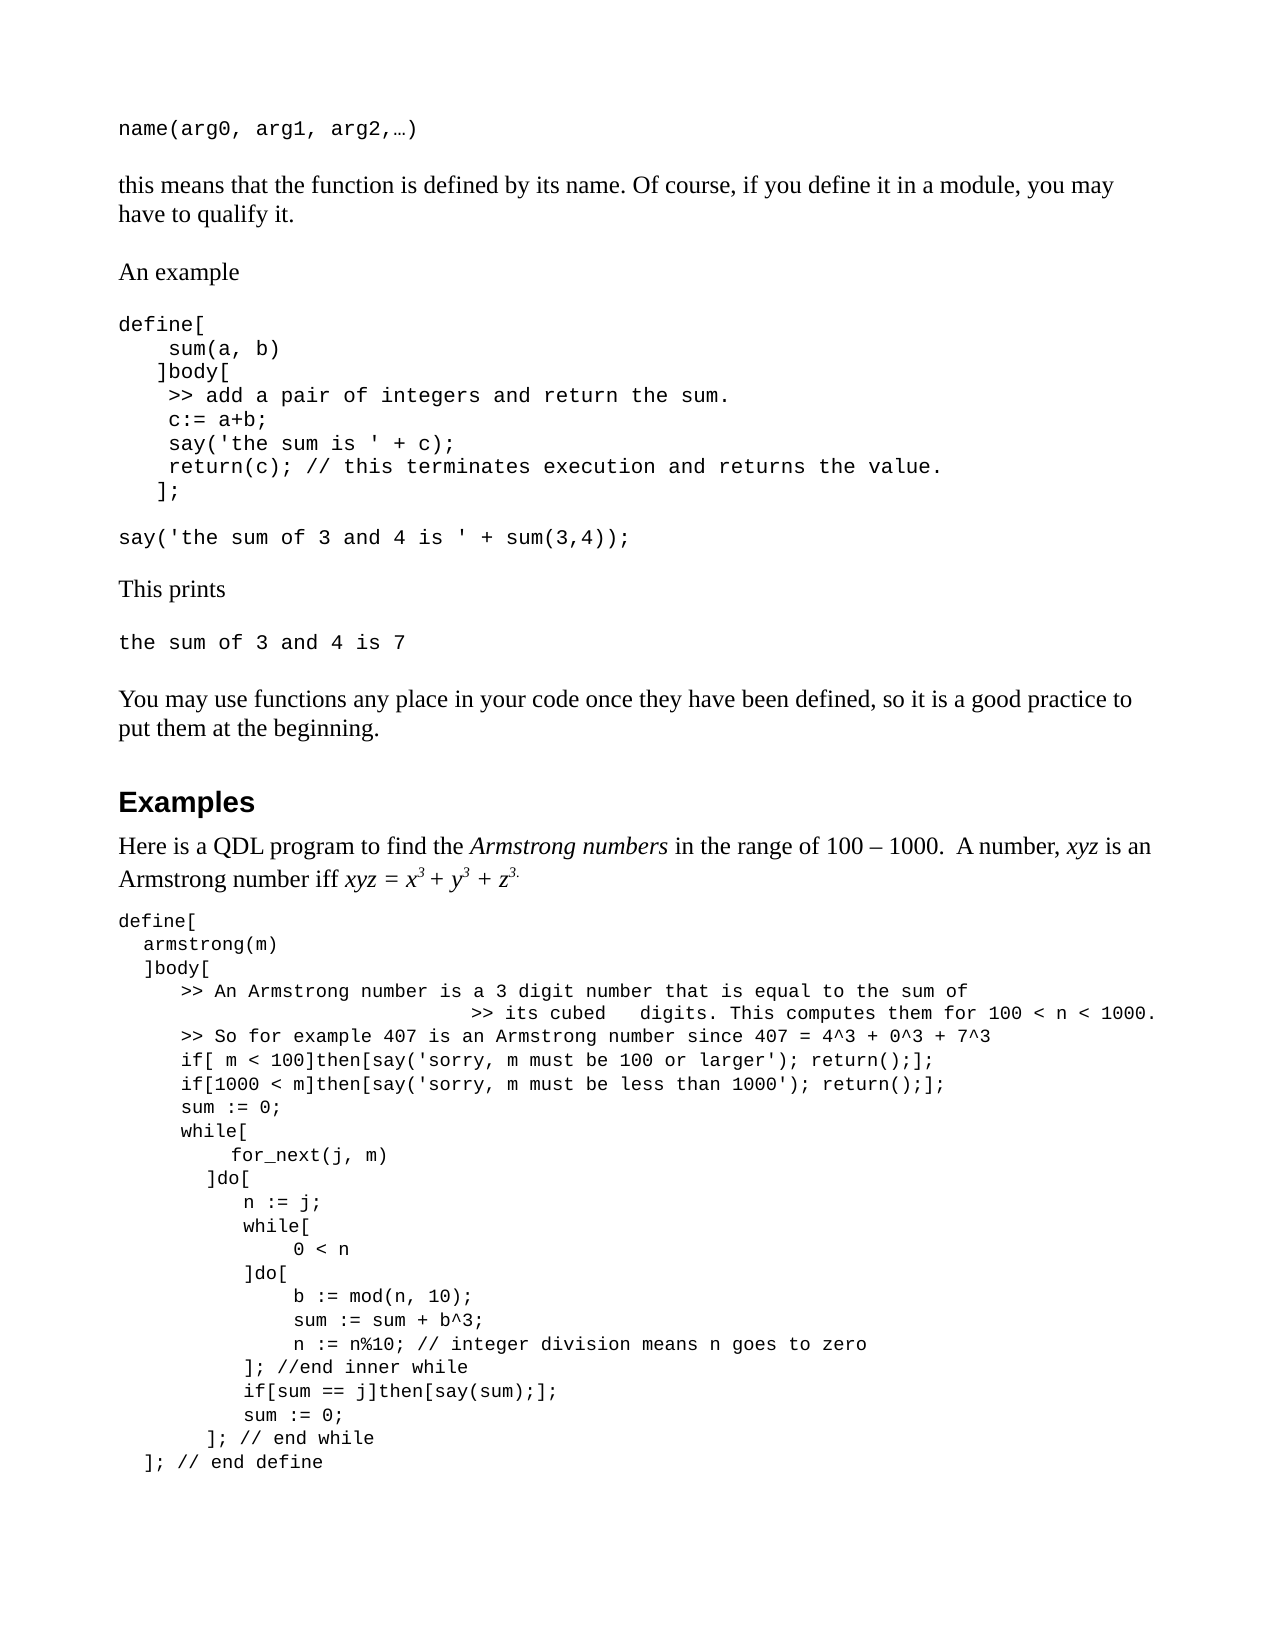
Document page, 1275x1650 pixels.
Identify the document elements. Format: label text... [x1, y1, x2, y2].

text define[ [118, 314, 1157, 338]
text sum(a, b) [118, 338, 1157, 362]
text An example [118, 257, 1157, 286]
text this means that the function is defined by its name. Of course, if you define it in a module, you may have to qualify it. [118, 171, 1157, 228]
text ]body[ [118, 957, 1157, 981]
text >> its cubed digits. This computes them for 100 < n < 1000. [118, 1004, 1157, 1025]
text name(arg0, arg1, arg2,…) [118, 118, 1157, 142]
text n := n%10; // integer division means n goes to zero [118, 1333, 1157, 1356]
text c:= a+b; [118, 409, 1157, 432]
text while[ [118, 1120, 1157, 1144]
text Here is a QDL program to find the Armstrong numbers in the range of 100 – 1000. A number, xyz is an Armstrong number iff xyz = x3 + y3 + z3. [118, 831, 1157, 893]
text define[ [118, 912, 1157, 933]
text return(c); // this terminates execution and returns the value. [118, 456, 1157, 480]
text sum := sum + b^3; [118, 1309, 1157, 1333]
text ]do[ [118, 1167, 1157, 1191]
text while[ [118, 1214, 1157, 1238]
text if[ m < 100]then[say('sorry, m must be 100 or larger'); return();]; [118, 1049, 1157, 1073]
text say('the sum of 3 and 4 is ' + sum(3,4)); [118, 527, 1157, 551]
text sum := 0; [118, 1404, 1157, 1427]
text n := j; [118, 1191, 1157, 1214]
text say('the sum is ' + c); [118, 432, 1157, 456]
text This prints [118, 574, 1157, 603]
text armstrong(m) [118, 933, 1157, 957]
text ]; [118, 480, 1157, 503]
text b := mod(n, 10); [118, 1286, 1157, 1309]
text ]; // end while [118, 1427, 1157, 1451]
text >> So for example 407 is an Armstrong number since 407 = 4^3 + 0^3 + 7^3 [118, 1025, 1157, 1049]
text You may use functions any place in your code once they have been defined, so it is a good practice to put them at the beginning. [118, 684, 1157, 742]
text ]; // end define [118, 1451, 1157, 1475]
text ]; //end inner while [118, 1356, 1157, 1380]
text if[1000 < m]then[say('sorry, m must be less than 1000'); return();]; [118, 1073, 1157, 1096]
text sum := 0; [118, 1096, 1157, 1120]
subtitle Examples [118, 785, 1157, 819]
text ]body[ [118, 362, 1157, 385]
text if[sum == j]then[say(sum);]; [118, 1380, 1157, 1404]
text for_next(j, m) [118, 1144, 1157, 1167]
text ]do[ [118, 1262, 1157, 1286]
text >> An Armstrong number is a 3 digit number that is equal to the sum of [118, 981, 1157, 1004]
text the sum of 3 and 4 is 7 [118, 632, 1157, 656]
text 0 < n [118, 1238, 1157, 1262]
text >> add a pair of integers and return the sum. [118, 385, 1157, 409]
